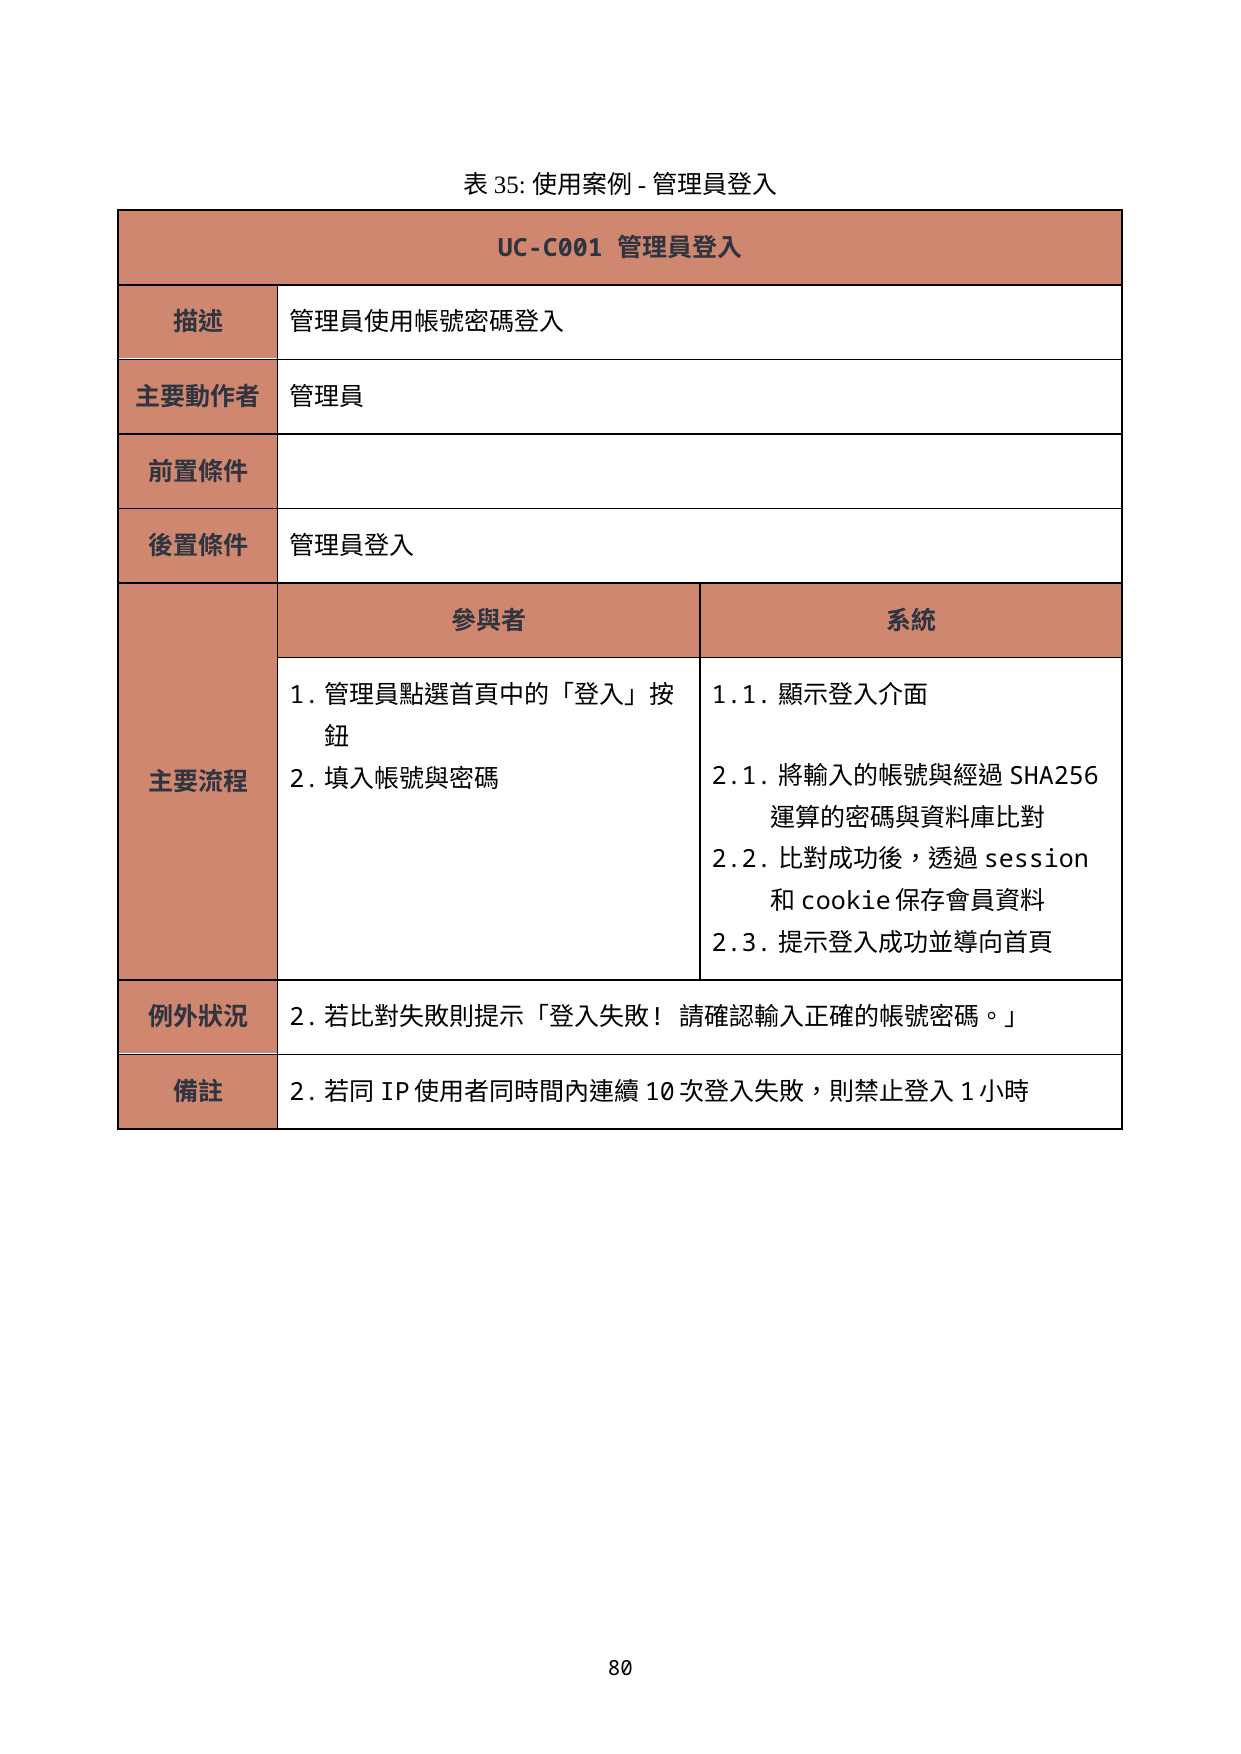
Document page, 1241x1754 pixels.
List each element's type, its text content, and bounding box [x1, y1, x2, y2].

table_cell 前置條件 [119, 435, 277, 508]
table_cell 管理員登入 [278, 509, 1121, 582]
table_header UC-C001 管理員登入 [119, 211, 1121, 284]
table_cell 若比對失敗則提示「登入失敗! 請確認輸入正確的帳號密碼。」 [278, 981, 1121, 1053]
table_cell [278, 435, 1121, 508]
table_cell 後置條件 [119, 509, 277, 582]
table_cell 管理員點選首頁中的「登入」按鈕 填入帳號與密碼 [278, 658, 699, 979]
table_cell 顯示登入介面 將輸入的帳號與經過SHA256運算的密碼與資料庫比對 比對成功後，透過session和cookie保存會員資料 提示登入成功並導向首頁 [701, 658, 1121, 979]
table_cell 參與者 [278, 584, 699, 657]
table_cell 描述 [119, 286, 277, 358]
table_cell 主要動作者 [119, 360, 277, 433]
table_cell 備註 [119, 1055, 277, 1128]
table_cell 若同IP使用者同時間內連續10次登入失敗，則禁止登入1小時 [278, 1055, 1121, 1128]
table_cell 例外狀況 [119, 981, 277, 1053]
table_cell 系統 [701, 584, 1121, 657]
table_cell 管理員使用帳號密碼登入 [278, 286, 1121, 358]
table_cell 管理員 [278, 360, 1121, 433]
text 表 35: 使用案例 - 管理員登入 [118, 164, 1122, 201]
table_cell 主要流程 [119, 584, 277, 979]
